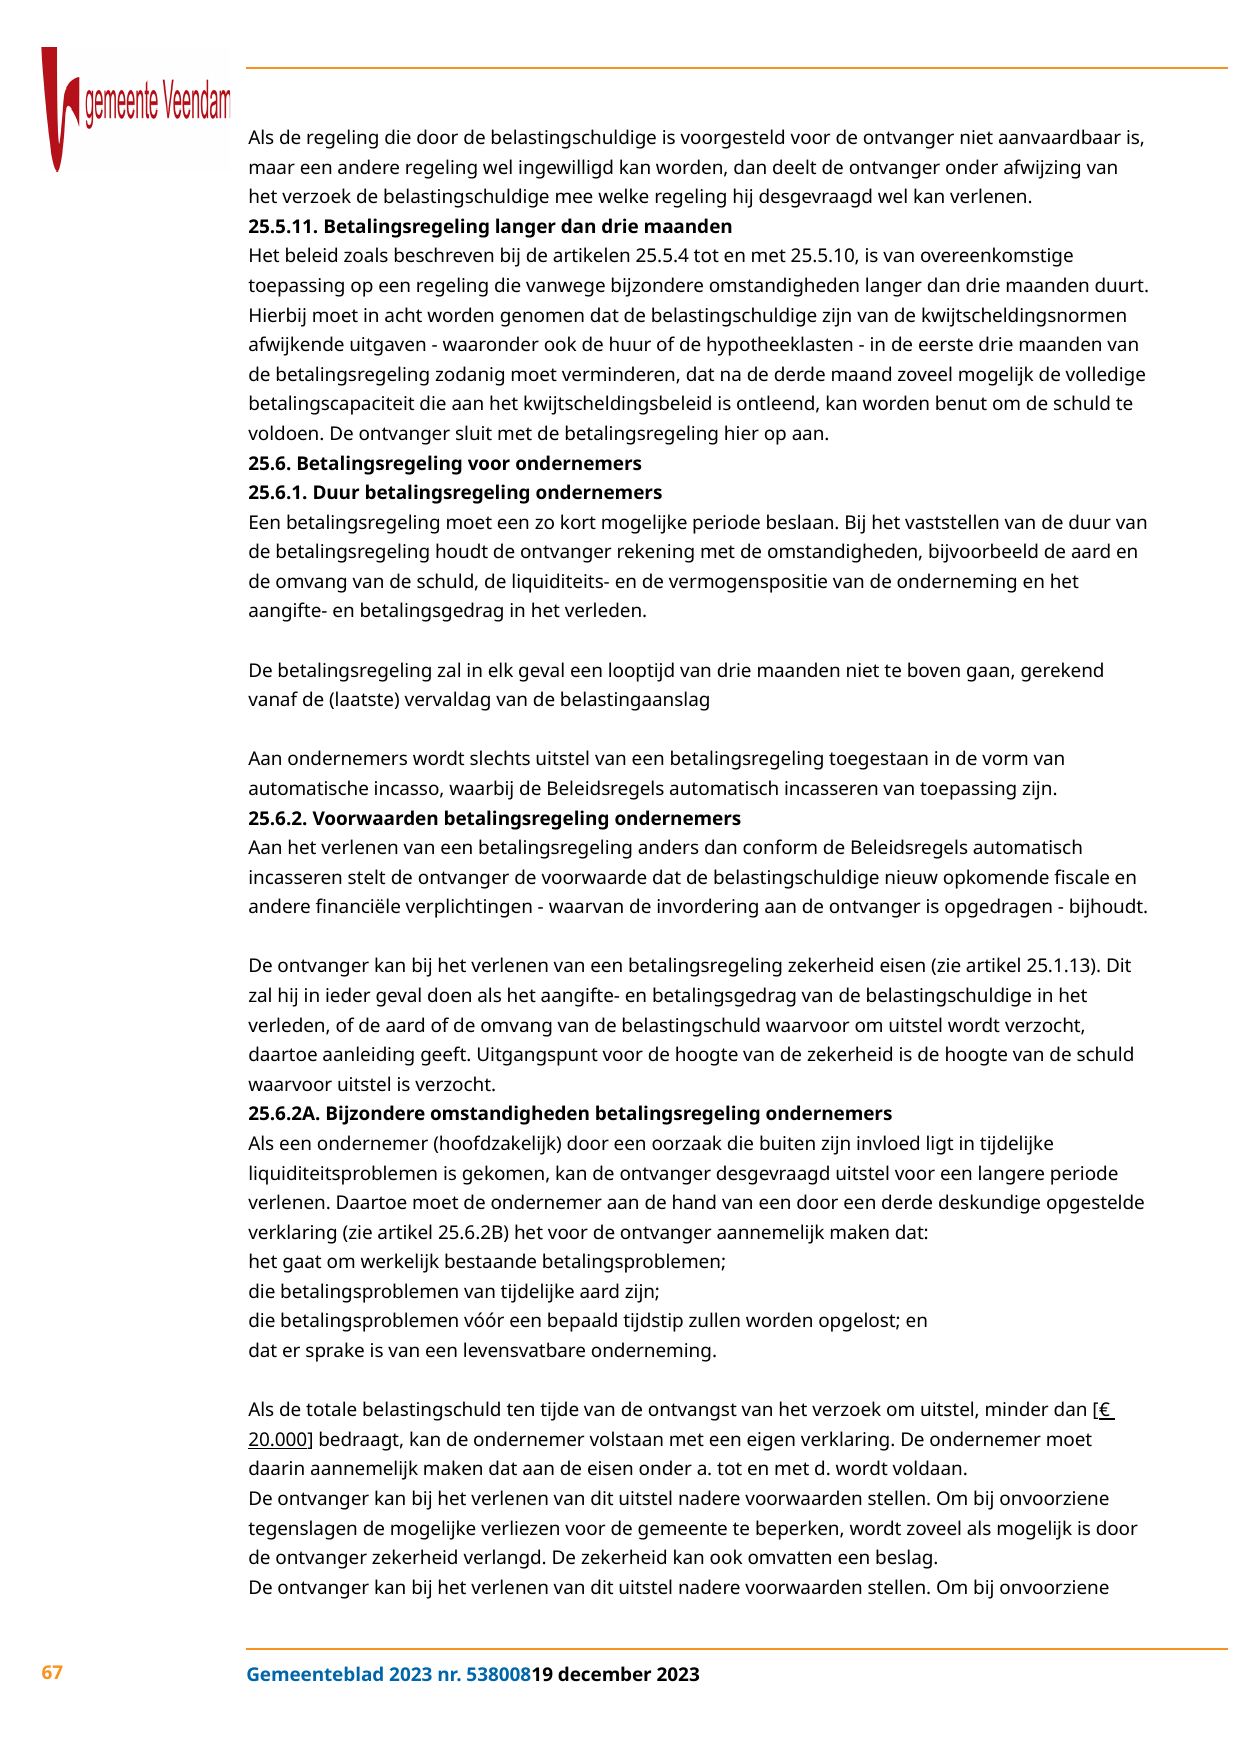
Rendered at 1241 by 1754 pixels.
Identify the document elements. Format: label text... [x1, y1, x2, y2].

text 25.6.2A. Bijzondere omstandigheden betalingsregeling ondernemers [248, 1101, 1152, 1126]
text De ontvanger kan bij het verlenen van een betalingsregeling zekerheid eisen (zie artikel 25.1.13). Dit zal hij in ieder geval doen als het aangifte- en betalingsgedrag van de belastingschuldige in het verleden, of de aard of de omvang van de belastingschuld waarvoor om uitstel wordt verzocht, daartoe aanleiding geeft. Uitgangspunt voor de hoogte van de zekerheid is de hoogte van de schuld waarvoor uitstel is verzocht. [248, 953, 1152, 1097]
text Een betalingsregeling moet een zo kort mogelijke periode beslaan. Bij het vaststellen van de duur van de betalingsregeling houdt de ontvanger rekening met de omstandigheden, bijvoorbeeld de aard en de omvang van de schuld, de liquiditeits- en de vermogenspositie van de onderneming en het aangifte- en betalingsgedrag in het verleden. [248, 509, 1152, 623]
text Aan het verlenen van een betalingsregeling anders dan conform de Beleidsregels automatisch incasseren stelt de ontvanger de voorwaarde dat de belastingschuldige nieuw opkomende fiscale en andere financiële verplichtingen - waarvan de invordering aan de ontvanger is opgedragen - bijhoudt. [248, 834, 1152, 919]
text 25.6. Betalingsregeling voor ondernemers [248, 450, 1152, 476]
text het gaat om werkelijk bestaande betalingsproblemen; [248, 1248, 1152, 1274]
text Aan ondernemers wordt slechts uitstel van een betalingsregeling toegestaan in de vorm van automatische incasso, waarbij de Beleidsregels automatisch incasseren van toepassing zijn. [248, 746, 1152, 801]
text 25.6.2. Voorwaarden betalingsregeling ondernemers [248, 805, 1152, 831]
text Het beleid zoals beschreven bij de artikelen 25.5.4 tot en met 25.5.10, is van overeenkomstige toepassing op een regeling die vanwege bijzondere omstandigheden langer dan drie maanden duurt. Hierbij moet in acht worden genomen dat de belastingschuldige zijn van de kwijtscheldingsnormen afwijkende uitgaven - waaronder ook de huur of de hypotheeklasten - in de eerste drie maanden van de betalingsregeling zodanig moet verminderen, dat na de derde maand zoveel mogelijk de volledige betalingscapaciteit die aan het kwijtscheldingsbeleid is ontleend, kan worden benut om de schuld te voldoen. De ontvanger sluit met de betalingsregeling hier op aan. [248, 243, 1152, 446]
text De betalingsregeling zal in elk geval een looptijd van drie maanden niet te boven gaan, gerekend vanaf de (laatste) vervaldag van de belastingaanslag [248, 657, 1152, 712]
text die betalingsproblemen vóór een bepaald tijdstip zullen worden opgelost; en [248, 1308, 1152, 1333]
text De ontvanger kan bij het verlenen van dit uitstel nadere voorwaarden stellen. Om bij onvoorziene [248, 1574, 1152, 1600]
text Als de totale belastingschuld ten tijde van de ontvangst van het verzoek om uitstel, minder dan [€ 20.000] bedraagt, kan de ondernemer volstaan met een eigen verklaring. De ondernemer moet daarin aannemelijk maken dat aan de eisen onder a. tot en met d. wordt voldaan. [248, 1396, 1152, 1481]
text dat er sprake is van een levensvatbare onderneming. [248, 1337, 1152, 1363]
text Als de regeling die door de belastingschuldige is voorgesteld voor de ontvanger niet aanvaardbaar is, maar een andere regeling wel ingewilligd kan worden, dan deelt de ontvanger onder afwijzing van het verzoek de belastingschuldige mee welke regeling hij desgevraagd wel kan verlenen. [248, 124, 1152, 209]
text De ontvanger kan bij het verlenen van dit uitstel nadere voorwaarden stellen. Om bij onvoorziene tegenslagen de mogelijke verliezen voor de gemeente te beperken, wordt zoveel als mogelijk is door de ontvanger zekerheid verlangd. De zekerheid kan ook omvatten een beslag. [248, 1485, 1152, 1570]
text 25.6.1. Duur betalingsregeling ondernemers [248, 479, 1152, 505]
picture [41, 47, 231, 172]
text Als een ondernemer (hoofdzakelijk) door een oorzaak die buiten zijn invloed ligt in tijdelijke liquiditeitsproblemen is gekomen, kan de ontvanger desgevraagd uitstel voor een langere periode verlenen. Daartoe moet de ondernemer aan de hand van een door een derde deskundige opgestelde verklaring (zie artikel 25.6.2B) het voor de ontvanger aannemelijk maken dat: [248, 1130, 1152, 1245]
text 25.5.11. Betalingsregeling langer dan drie maanden [248, 213, 1152, 239]
text die betalingsproblemen van tijdelijke aard zijn; [248, 1278, 1152, 1304]
